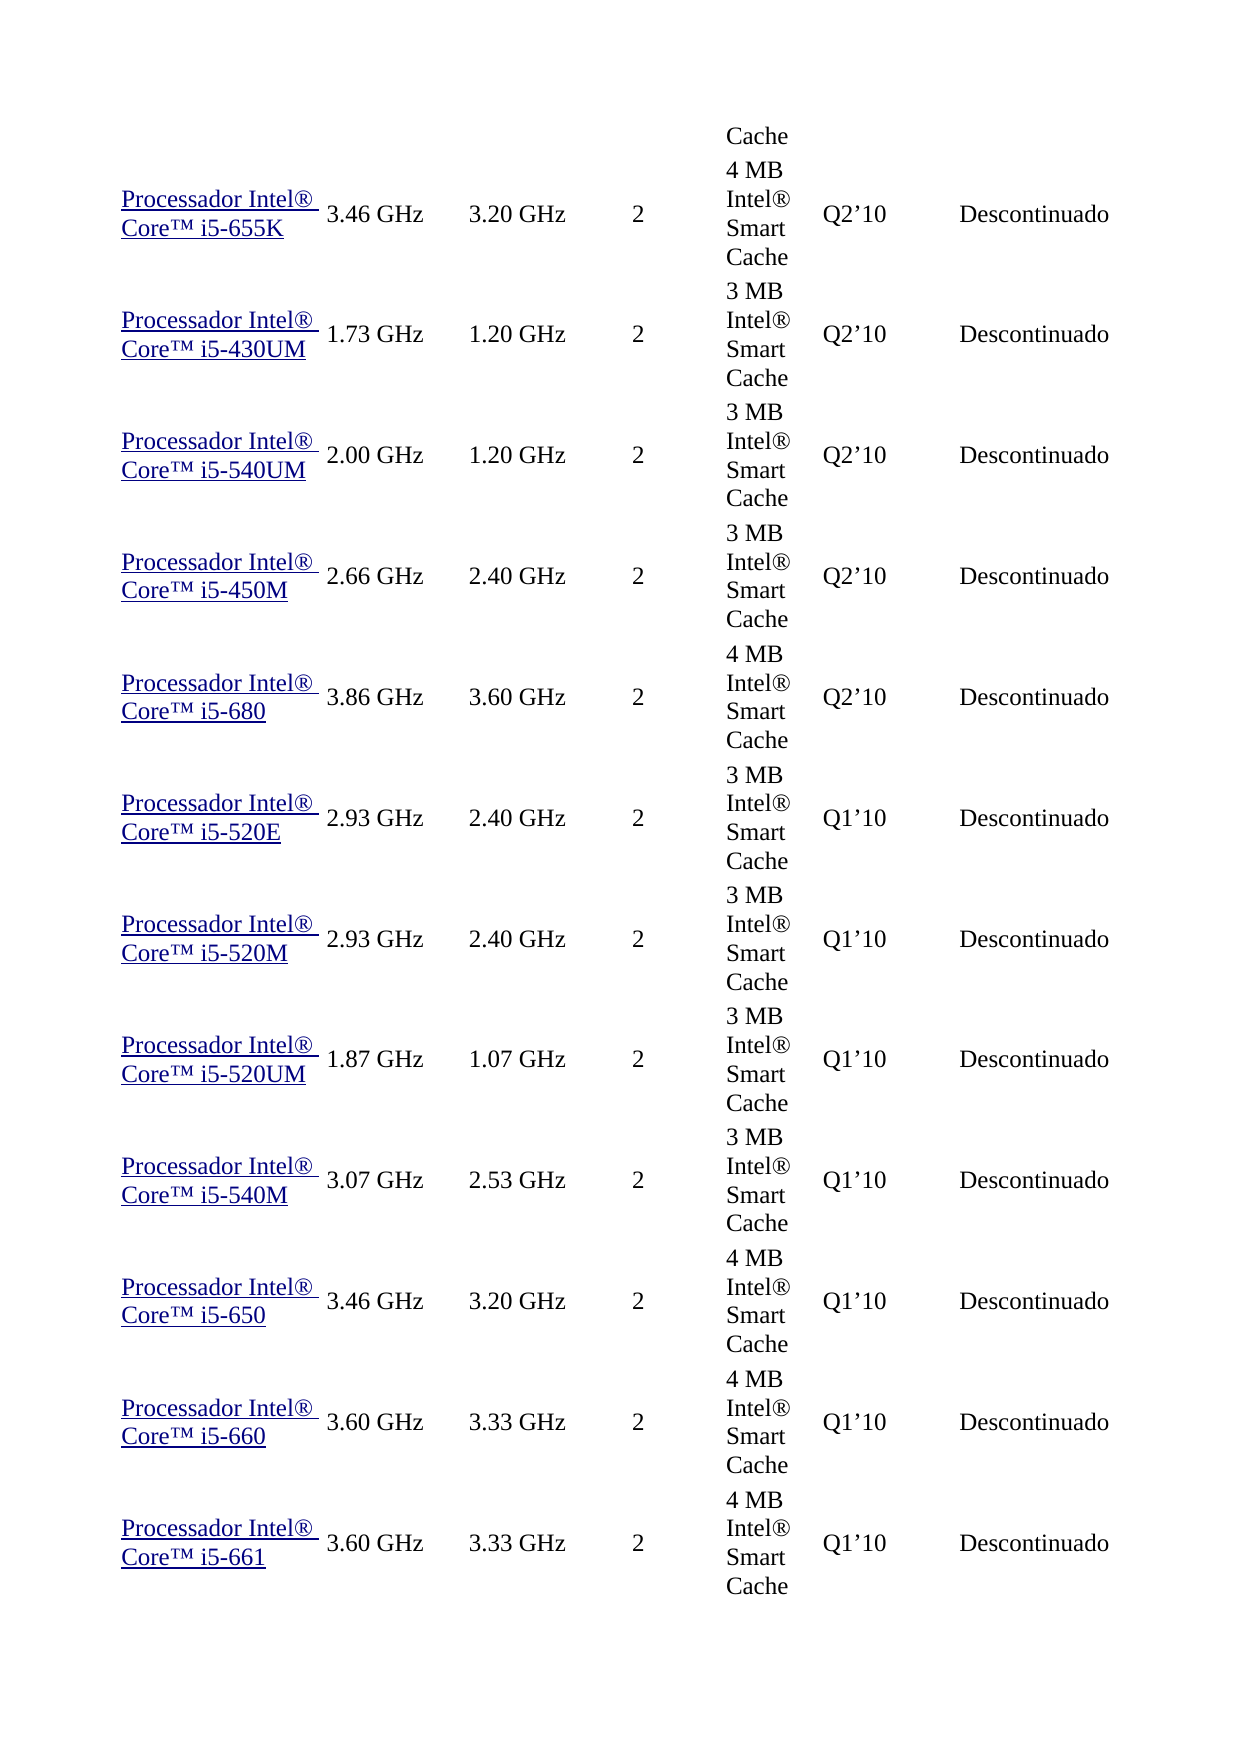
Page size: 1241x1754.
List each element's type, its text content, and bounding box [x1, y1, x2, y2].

table_cell 2 [629, 153, 723, 273]
table_cell Descontinuado [956, 636, 1122, 757]
table_cell 2.93 GHz [324, 757, 466, 878]
table_cell 2 [629, 1240, 723, 1361]
table_cell 2.66 GHz [324, 515, 466, 636]
table_cell 4 MB Intel® Smart Cache [723, 1361, 820, 1482]
table_cell 2.40 GHz [466, 515, 629, 636]
table_cell Descontinuado [956, 394, 1122, 515]
table_cell 3 MB Intel® Smart Cache [723, 274, 820, 394]
table_cell 4 MB Intel® Smart Cache [723, 1240, 820, 1361]
table_cell 2 [629, 515, 723, 636]
table_cell Descontinuado [956, 1240, 1122, 1361]
table_cell [324, 118, 466, 153]
table_cell 2 [629, 636, 723, 757]
table_cell Processador Intel® Core™ i5-540M [118, 1119, 323, 1240]
table_cell Processador Intel® Core™ i5-655K [118, 153, 323, 273]
table_cell 1.73 GHz [324, 274, 466, 394]
table_cell 2.40 GHz [466, 878, 629, 998]
table_cell 2.40 GHz [466, 757, 629, 878]
table_cell Processador Intel® Core™ i5-650 [118, 1240, 323, 1361]
table_cell 2 [629, 1361, 723, 1482]
table_cell Q1’10 [820, 999, 956, 1119]
table_cell 1.87 GHz [324, 999, 466, 1119]
table_cell 2 [629, 274, 723, 394]
table_cell Processador Intel® Core™ i5-540UM [118, 394, 323, 515]
table_cell 3.33 GHz [466, 1361, 629, 1482]
table_cell Descontinuado [956, 1361, 1122, 1482]
table_cell Cache [723, 118, 820, 153]
table_cell Q2’10 [820, 636, 956, 757]
table_cell 2 [629, 1482, 723, 1603]
table_cell Q1’10 [820, 1240, 956, 1361]
table_cell [820, 118, 956, 153]
table_cell [118, 118, 323, 153]
table_cell Processador Intel® Core™ i5-660 [118, 1361, 323, 1482]
table_cell 3.46 GHz [324, 1240, 466, 1361]
table_cell Processador Intel® Core™ i5-520UM [118, 999, 323, 1119]
table_cell 3 MB Intel® Smart Cache [723, 394, 820, 515]
table_cell Q2’10 [820, 153, 956, 273]
table_cell Processador Intel® Core™ i5-430UM [118, 274, 323, 394]
table_cell Q2’10 [820, 274, 956, 394]
table_cell Q1’10 [820, 1361, 956, 1482]
table_cell 3.33 GHz [466, 1482, 629, 1603]
table_cell 3.86 GHz [324, 636, 466, 757]
table_cell 3 MB Intel® Smart Cache [723, 999, 820, 1119]
table_cell Descontinuado [956, 999, 1122, 1119]
table_cell [466, 118, 629, 153]
table_cell 3.60 GHz [324, 1482, 466, 1603]
table_cell Processador Intel® Core™ i5-520M [118, 878, 323, 998]
table_cell 2.00 GHz [324, 394, 466, 515]
table_cell 3.46 GHz [324, 153, 466, 273]
table_cell 1.20 GHz [466, 274, 629, 394]
table_cell Processador Intel® Core™ i5-520E [118, 757, 323, 878]
table_cell Descontinuado [956, 153, 1122, 273]
table_cell 3.07 GHz [324, 1119, 466, 1240]
table_cell 3.60 GHz [324, 1361, 466, 1482]
table_cell Q2’10 [820, 515, 956, 636]
table_cell 2.53 GHz [466, 1119, 629, 1240]
table_cell Processador Intel® Core™ i5-680 [118, 636, 323, 757]
table_cell 4 MB Intel® Smart Cache [723, 1482, 820, 1603]
table_cell Q1’10 [820, 1482, 956, 1603]
table_cell 4 MB Intel® Smart Cache [723, 153, 820, 273]
table_cell Processador Intel® Core™ i5-661 [118, 1482, 323, 1603]
table_cell Q2’10 [820, 394, 956, 515]
table_cell 1.07 GHz [466, 999, 629, 1119]
table_cell Descontinuado [956, 757, 1122, 878]
table_cell [956, 118, 1122, 153]
table_cell Descontinuado [956, 878, 1122, 998]
table_cell Q1’10 [820, 757, 956, 878]
table_cell 2 [629, 999, 723, 1119]
table_cell Processador Intel® Core™ i5-450M [118, 515, 323, 636]
table_cell 2 [629, 757, 723, 878]
table_cell 2 [629, 394, 723, 515]
table_cell 3 MB Intel® Smart Cache [723, 1119, 820, 1240]
table_cell 2 [629, 1119, 723, 1240]
table_cell 2 [629, 878, 723, 998]
table_cell 3 MB Intel® Smart Cache [723, 515, 820, 636]
table_cell 3.20 GHz [466, 153, 629, 273]
table_cell 1.20 GHz [466, 394, 629, 515]
table_cell 3.20 GHz [466, 1240, 629, 1361]
table_cell 4 MB Intel® Smart Cache [723, 636, 820, 757]
table_cell Q1’10 [820, 878, 956, 998]
table_cell [629, 118, 723, 153]
table_cell Descontinuado [956, 274, 1122, 394]
table_cell 2.93 GHz [324, 878, 466, 998]
table_cell Descontinuado [956, 1482, 1122, 1603]
table_cell 3 MB Intel® Smart Cache [723, 878, 820, 998]
table_cell Descontinuado [956, 515, 1122, 636]
table_cell Q1’10 [820, 1119, 956, 1240]
table_cell Descontinuado [956, 1119, 1122, 1240]
table_cell 3.60 GHz [466, 636, 629, 757]
table_cell 3 MB Intel® Smart Cache [723, 757, 820, 878]
